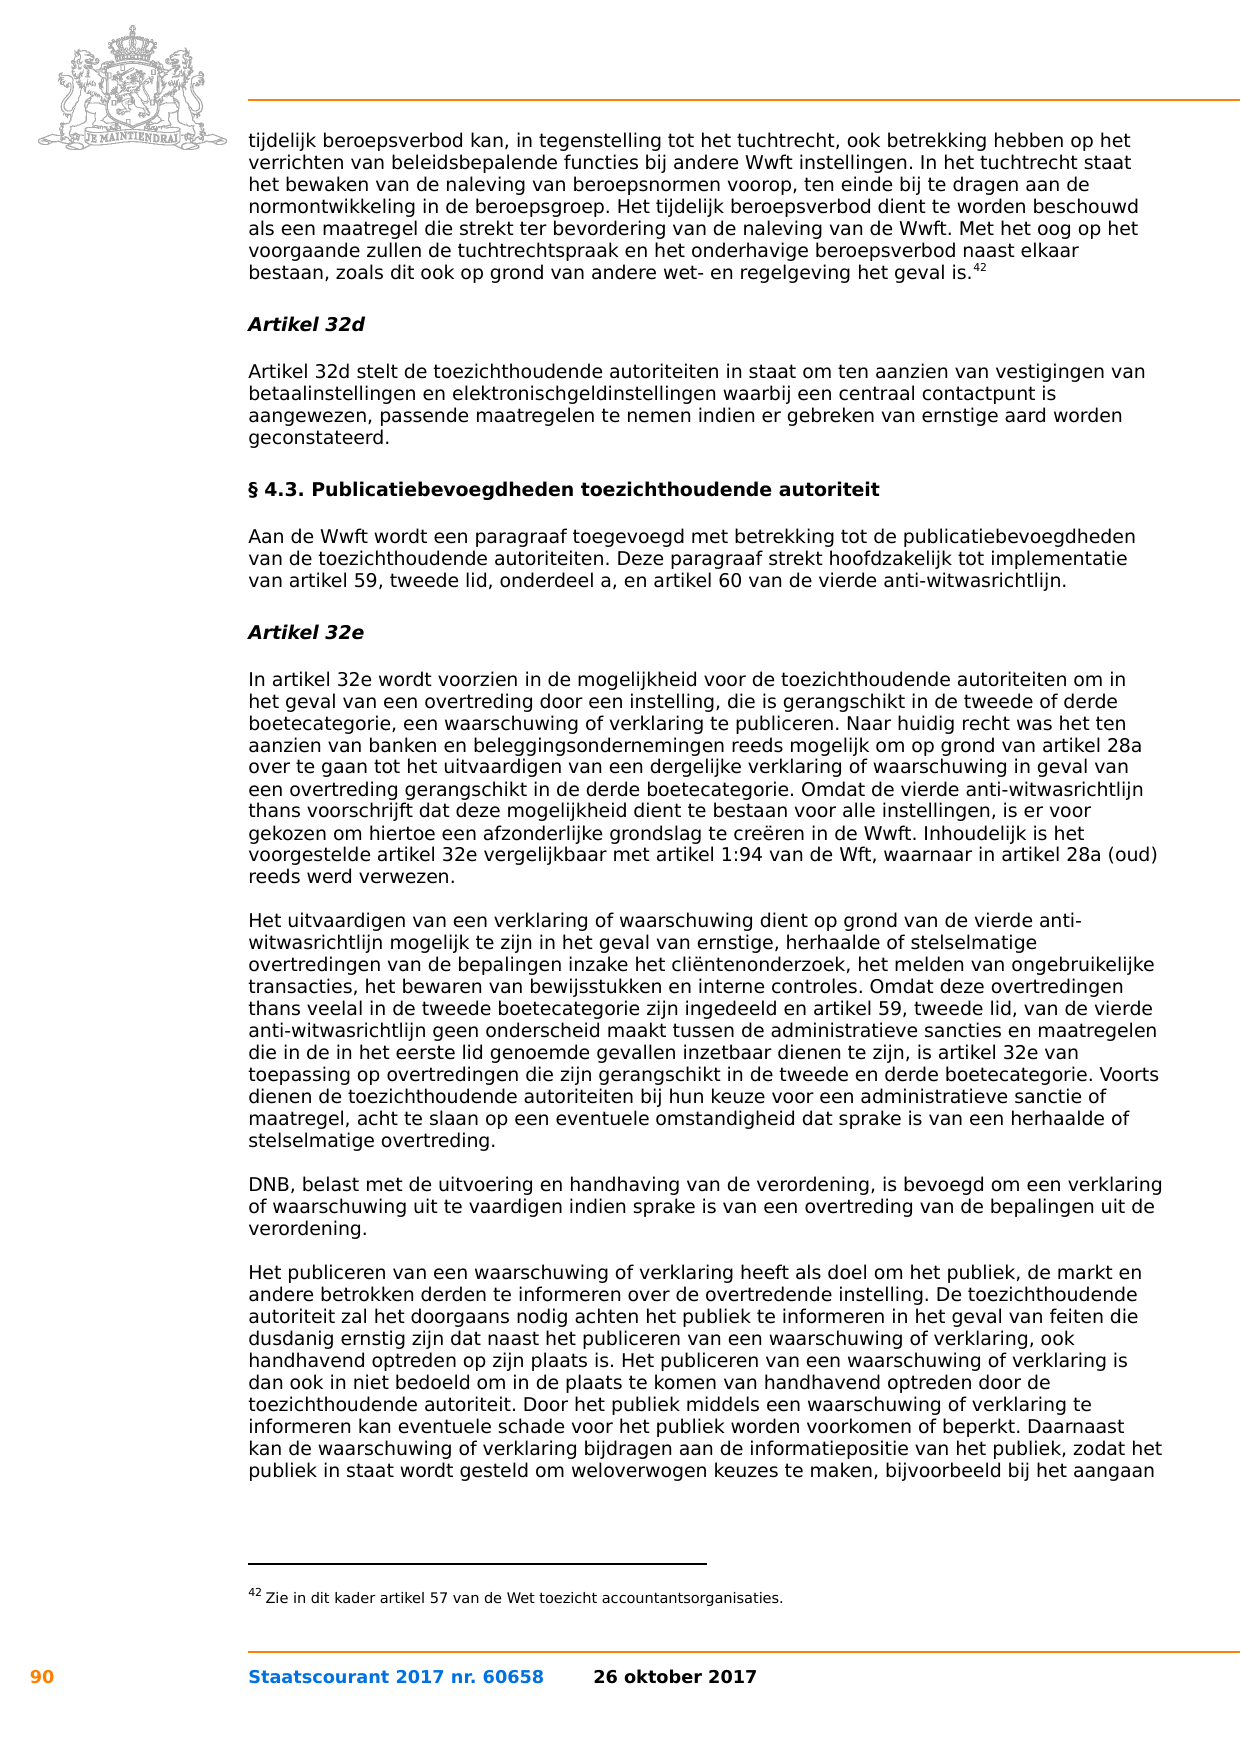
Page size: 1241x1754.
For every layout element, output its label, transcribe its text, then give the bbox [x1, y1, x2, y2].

text DNB, belast met de uitvoering en handhaving van de verordening, is bevoegd om een verklaring of waarschuwing uit te vaardigen indien sprake is van een overtreding van de bepalingen uit de verordening. [248, 1174, 1163, 1240]
subtitle Artikel 32d [248, 314, 1163, 336]
picture [38, 25, 227, 150]
subtitle Artikel 32e [248, 622, 1163, 643]
text Artikel 32d stelt de toezichthoudende autoriteiten in staat om ten aanzien van vestigingen van betaalinstellingen en elektronischgeldinstellingen waarbij een centraal contactpunt is aangewezen, passende maatregelen te nemen indien er gebreken van ernstige aard worden geconstateerd. [248, 361, 1163, 449]
subtitle § 4.3. Publicatiebevoegdheden toezichthoudende autoriteit [248, 479, 1163, 501]
text In artikel 32e wordt voorzien in de mogelijkheid voor de toezichthoudende autoriteiten om in het geval van een overtreding door een instelling, die is gerangschikt in de tweede of derde boetecategorie, een waarschuwing of verklaring te publiceren. Naar huidig recht was het ten aanzien van banken en beleggingsondernemingen reeds mogelijk om op grond van artikel 28a over te gaan tot het uitvaardigen van een dergelijke verklaring of waarschuwing in geval van een overtreding gerangschikt in de derde boetecategorie. Omdat de vierde anti-witwasrichtlijn thans voorschrijft dat deze mogelijkheid dient te bestaan voor alle instellingen, is er voor gekozen om hiertoe een afzonderlijke grondslag te creëren in de Wwft. Inhoudelijk is het voorgestelde artikel 32e vergelijkbaar met artikel 1:94 van de Wft, waarnaar in artikel 28a (oud) reeds werd verwezen. [248, 668, 1163, 888]
text Zie in dit kader artikel 57 van de Wet toezicht accountantsorganisaties. [248, 1586, 1163, 1608]
text Het uitvaardigen van een verklaring of waarschuwing dient op grond van de vierde anti-witwasrichtlijn mogelijk te zijn in het geval van ernstige, herhaalde of stelselmatige overtredingen van de bepalingen inzake het cliëntenonderzoek, het melden van ongebruikelijke transacties, het bewaren van bewijsstukken en interne controles. Omdat deze overtredingen thans veelal in de tweede boetecategorie zijn ingedeeld en artikel 59, tweede lid, van de vierde anti-witwasrichtlijn geen onderscheid maakt tussen de administratieve sancties en maatregelen die in de in het eerste lid genoemde gevallen inzetbaar dienen te zijn, is artikel 32e van toepassing op overtredingen die zijn gerangschikt in de tweede en derde boetecategorie. Voorts dienen de toezichthoudende autoriteiten bij hun keuze voor een administratieve sanctie of maatregel, acht te slaan op een eventuele omstandigheid dat sprake is van een herhaalde of stelselmatige overtreding. [248, 910, 1163, 1152]
text Het publiceren van een waarschuwing of verklaring heeft als doel om het publiek, de markt en andere betrokken derden te informeren over de overtredende instelling. De toezichthoudende autoriteit zal het doorgaans nodig achten het publiek te informeren in het geval van feiten die dusdanig ernstig zijn dat naast het publiceren van een waarschuwing of verklaring, ook handhavend optreden op zijn plaats is. Het publiceren van een waarschuwing of verklaring is dan ook in niet bedoeld om in de plaats te komen van handhavend optreden door de toezichthoudende autoriteit. Door het publiek middels een waarschuwing of verklaring te informeren kan eventuele schade voor het publiek worden voorkomen of beperkt. Daarnaast kan de waarschuwing of verklaring bijdragen aan de informatiepositie van het publiek, zodat het publiek in staat wordt gesteld om weloverwogen keuzes te maken, bijvoorbeeld bij het aangaan [248, 1262, 1163, 1481]
text Aan de Wwft wordt een paragraaf toegevoegd met betrekking tot de publicatiebevoegdheden van de toezichthoudende autoriteiten. Deze paragraaf strekt hoofdzakelijk tot implementatie van artikel 59, tweede lid, onderdeel a, en artikel 60 van de vierde anti-witwasrichtlijn. [248, 526, 1163, 592]
text tijdelijk beroepsverbod kan, in tegenstelling tot het tuchtrecht, ook betrekking hebben op het verrichten van beleidsbepalende functies bij andere Wwft instellingen. In het tuchtrecht staat het bewaken van de naleving van beroepsnormen voorop, ten einde bij te dragen aan de normontwikkeling in de beroepsgroep. Het tijdelijk beroepsverbod dient te worden beschouwd als een maatregel die strekt ter bevordering van de naleving van de Wwft. Met het oog op het voorgaande zullen de tuchtrechtspraak en het onderhavige beroepsverbod naast elkaar bestaan, zoals dit ook op grond van andere wet- en regelgeving het geval is. [248, 130, 1163, 284]
